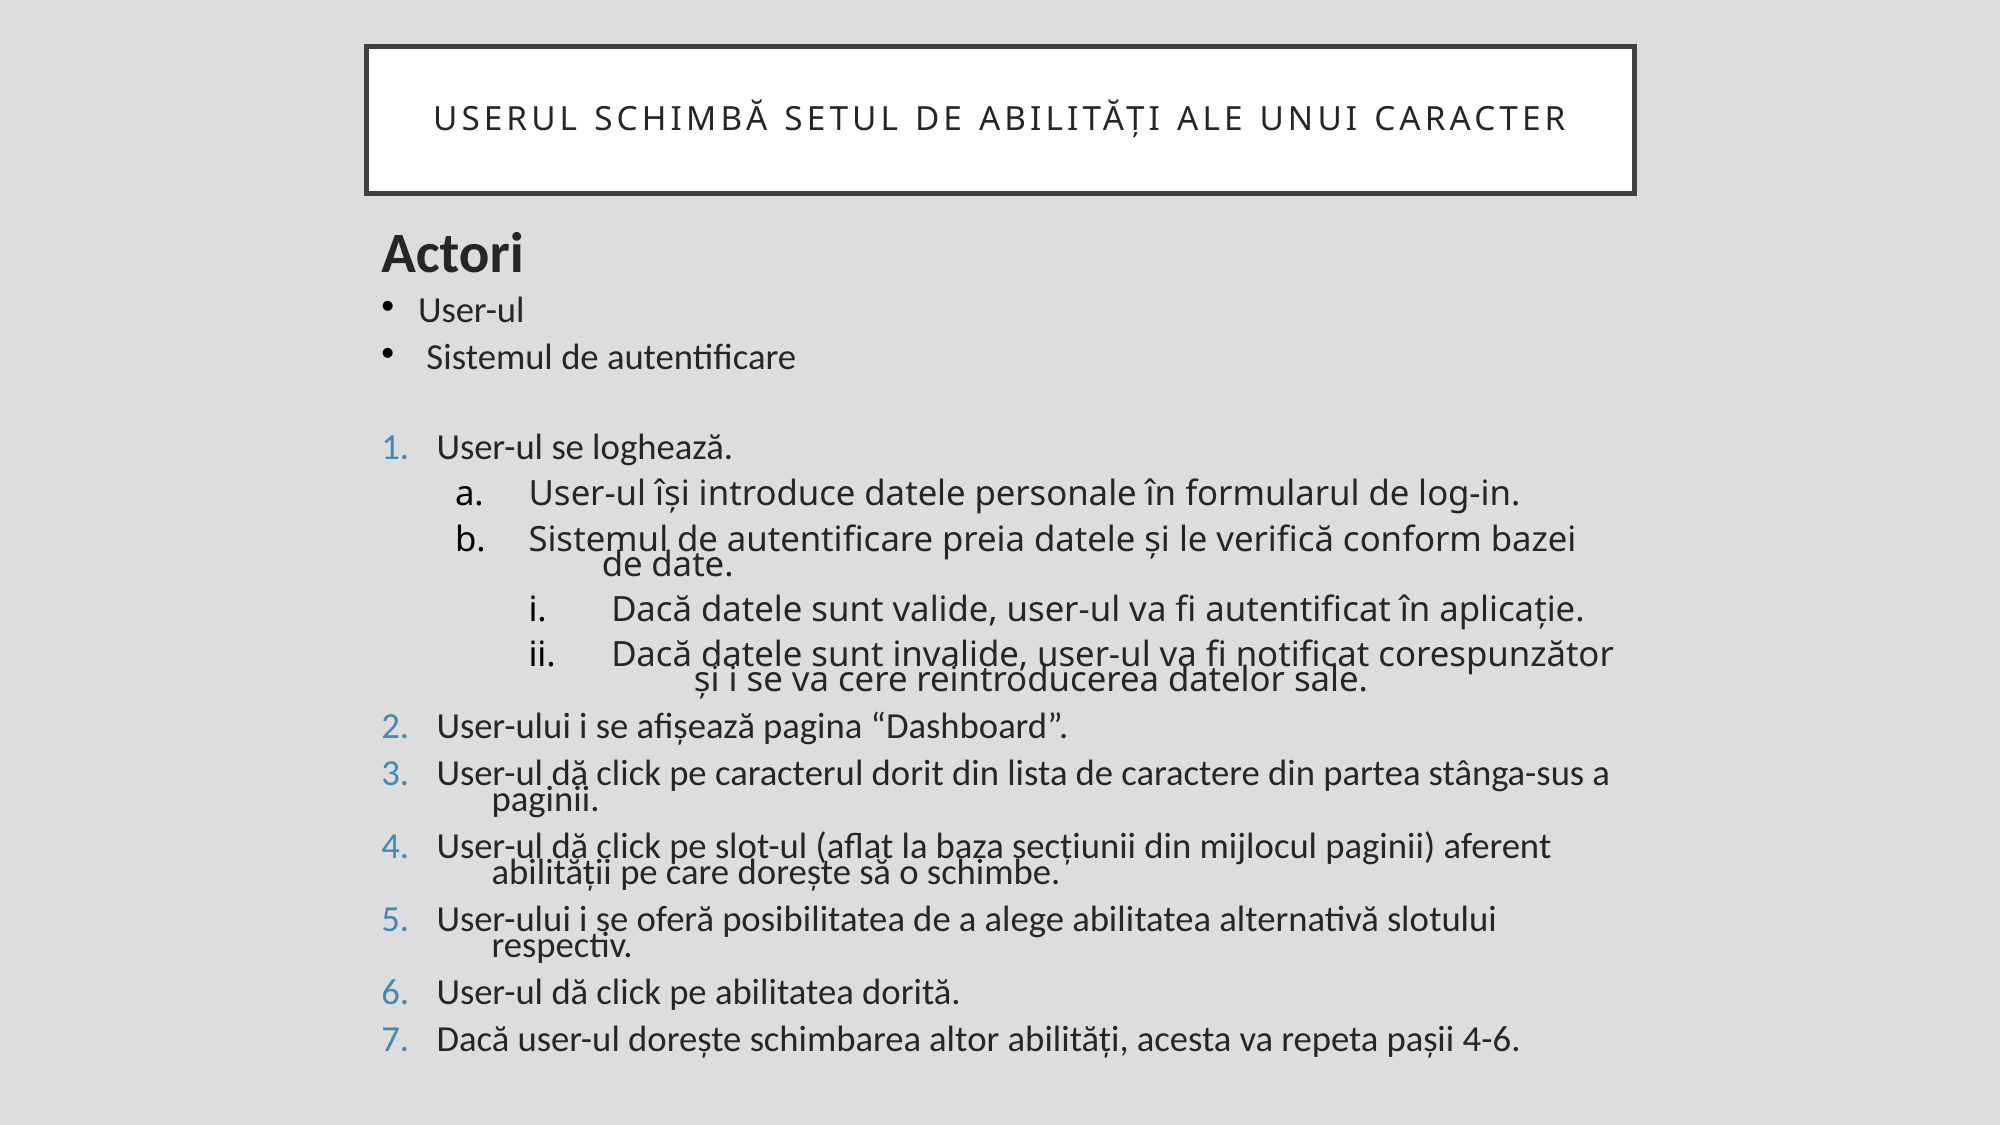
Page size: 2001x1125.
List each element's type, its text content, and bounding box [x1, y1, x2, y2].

list Actori User-ul Sistemul de autentificare User-ul se loghează. User-ul își introduce datele personale în formularul de log-in. Sistemul de autentificare preia datele și le verifică conform bazei de date. Dacă datele sunt valide, user-ul va fi autentificat în aplicație. Dacă datele sunt invalide, user-ul va fi notificat corespunzător și i se va cere reintroducerea datelor sale. User-ului i se afișează pagina “Dashboard”. User-ul dă click pe caracterul dorit din lista de caractere din partea stânga-sus a paginii. User-ul dă click pe slot-ul (aflat la baza secțiunii din mijlocul paginii) aferent abilității pe care dorește să o schimbe. User-ului i se oferă posibilitatea de a alege abilitatea alternativă slotului respectiv. User-ul dă click pe abilitatea dorită. Dacă user-ul dorește schimbarea altor abilități, acesta va repeta pașii 4-6. [366, 232, 1634, 1079]
title Userul schimbă setul de abilități ale unui caracter [366, 46, 1635, 194]
